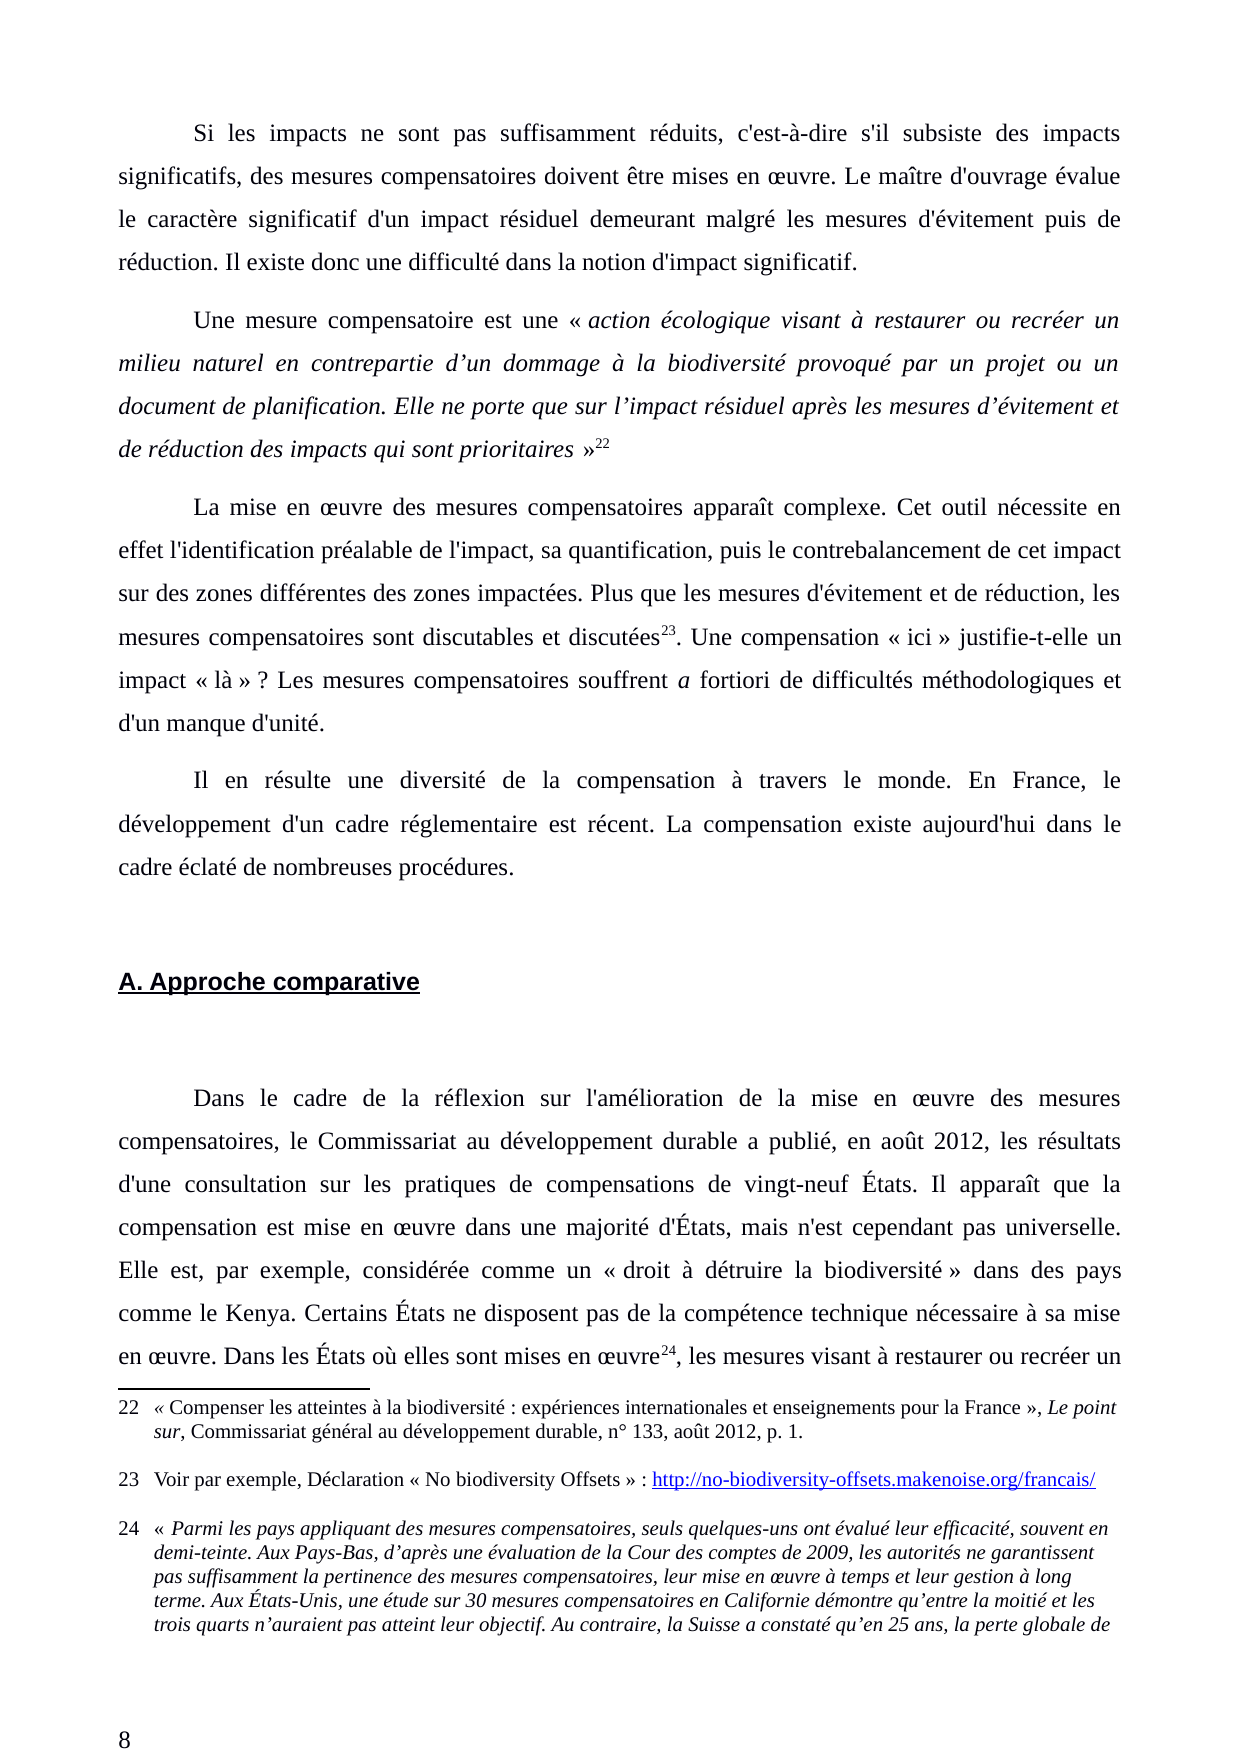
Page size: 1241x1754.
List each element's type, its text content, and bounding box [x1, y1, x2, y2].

text Dans le cadre de la réflexion sur l'amélioration de la mise en œuvre des mesures compensatoires, le Commissariat au développement durable a publié, en août 2012, les résultats d'une consultation sur les pratiques de compensations de vingt-neuf États. Il apparaît que la compensation est mise en œuvre dans une majorité d'États, mais n'est cependant pas universelle. Elle est, par exemple, considérée comme un « droit à détruire la biodiversité » dans des pays comme le Kenya. Certains États ne disposent pas de la compétence technique nécessaire à sa mise en œuvre. Dans les États où elles sont mises en œuvre, les mesures visant à restaurer ou recréer un [118, 1083, 1122, 1370]
text Il en résulte une diversité de la compensation à travers le monde. En France, le développement d'un cadre réglementaire est récent. La compensation existe aujourd'hui dans le cadre éclaté de nombreuses procédures. [118, 766, 1122, 881]
text La mise en œuvre des mesures compensatoires apparaît complexe. Cet outil nécessite en effet l'identification préalable de l'impact, sa quantification, puis le contrebalancement de cet impact sur des zones différentes des zones impactées. Plus que les mesures d'évitement et de réduction, les mesures compensatoires sont discutables et discutées. Une compensation « ici » justifie-t-elle un impact « là » ? Les mesures compensatoires souffrent a fortiori de difficultés méthodologiques et d'un manque d'unité. [118, 492, 1122, 737]
text « Parmi les pays appliquant des mesures compensatoires, seuls quelques-uns ont évalué leur efficacité, souvent en demi-teinte. Aux Pays-Bas, d’après une évaluation de la Cour des comptes de 2009, les autorités ne garantissent pas suffisamment la pertinence des mesures compensatoires, leur mise en œuvre à temps et leur gestion à long terme. Aux États-Unis, une étude sur 30 mesures compensatoires en Californie démontre qu’entre la moitié et les trois quarts n’auraient pas atteint leur objectif. Au contraire, la Suisse a constaté qu’en 25 ans, la perte globale de [118, 1516, 1122, 1636]
text Une mesure compensatoire est une « action écologique visant à restaurer ou recréer un milieu naturel en contrepartie d’un dommage à la biodiversité provoqué par un projet ou un document de planification. Elle ne porte que sur l’impact résiduel après les mesures d’évitement et de réduction des impacts qui sont prioritaires » [118, 305, 1122, 463]
text A. Approche comparative [118, 967, 1122, 996]
text Si les impacts ne sont pas suffisamment réduits, c'est-à-dire s'il subsiste des impacts significatifs, des mesures compensatoires doivent être mises en œuvre. Le maître d'ouvrage évalue le caractère significatif d'un impact résiduel demeurant malgré les mesures d'évitement puis de réduction. Il existe donc une difficulté dans la notion d'impact significatif. [118, 118, 1122, 276]
text Voir par exemple, Déclaration « No biodiversity Offsets » : http://no-biodiversity-offsets.makenoise.org/francais/ [118, 1467, 1122, 1491]
text « Compenser les atteintes à la biodiversité : expériences internationales et enseignements pour la France », Le point sur, Commissariat général au développement durable, n° 133, août 2012, p. 1. [118, 1395, 1122, 1443]
